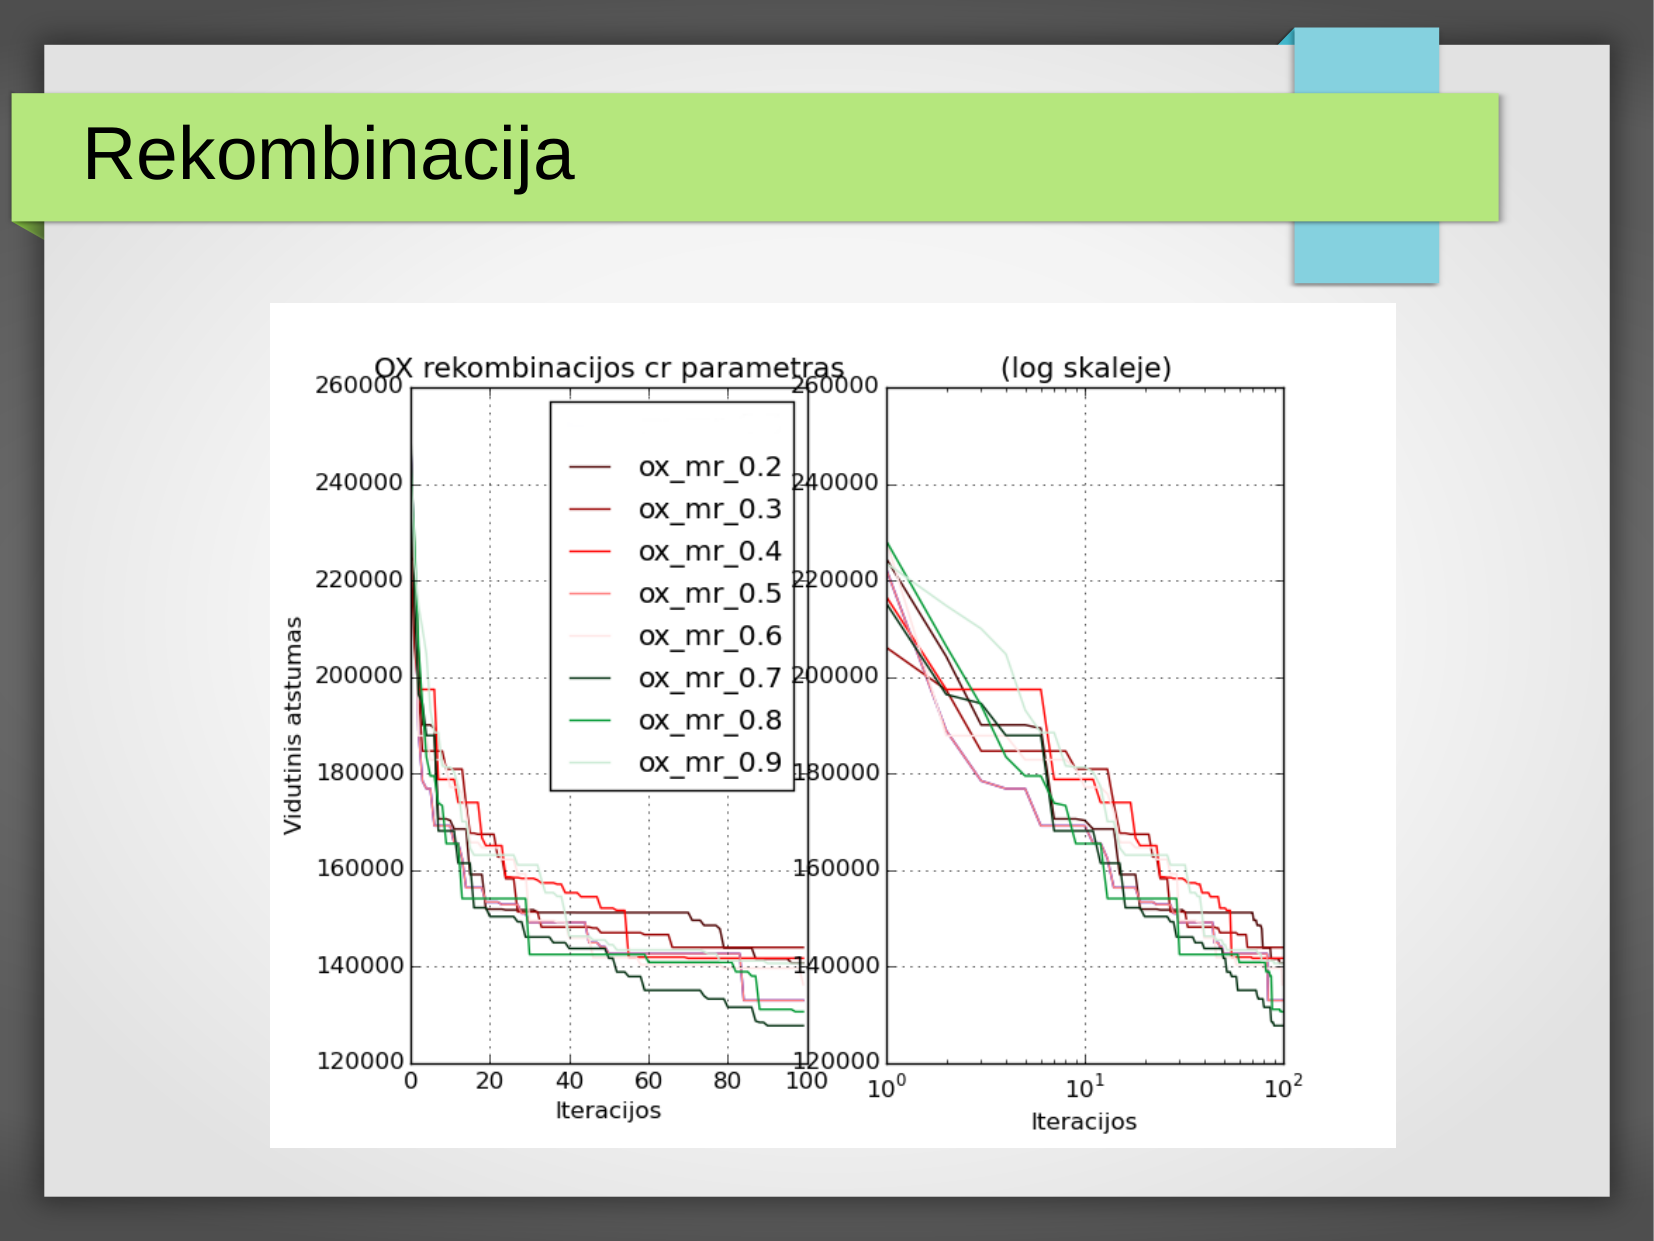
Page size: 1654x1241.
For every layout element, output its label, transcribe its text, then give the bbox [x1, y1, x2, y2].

title Rekombinacija [82, 94, 1264, 213]
picture [0, 0, 1654, 1241]
